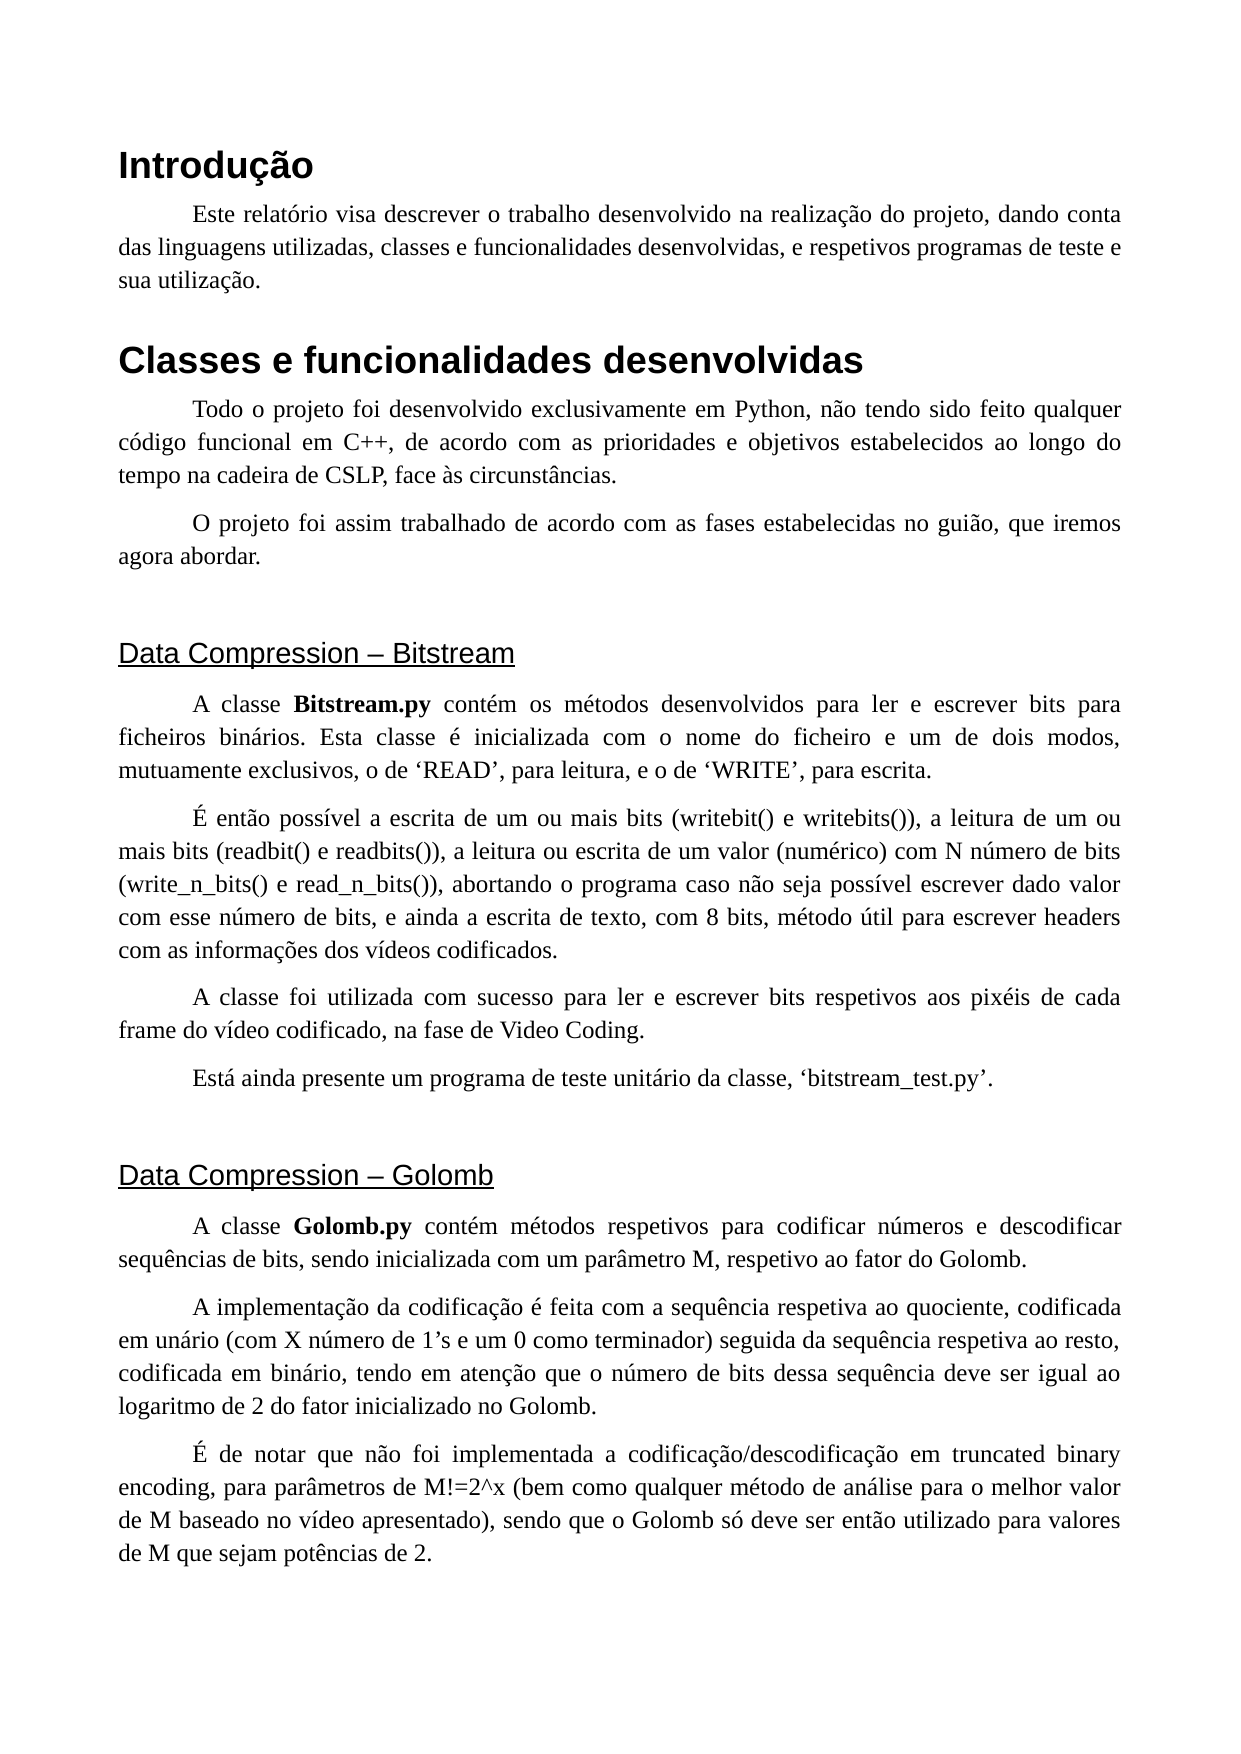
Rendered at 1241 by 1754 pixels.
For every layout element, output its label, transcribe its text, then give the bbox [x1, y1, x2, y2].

subtitle Introdução [118, 143, 1122, 187]
text A classe foi utilizada com sucesso para ler e escrever bits respetivos aos pixéis de cada frame do vídeo codificado, na fase de Video Coding. [118, 982, 1122, 1044]
text Este relatório visa descrever o trabalho desenvolvido na realização do projeto, dando conta das linguagens utilizadas, classes e funcionalidades desenvolvidas, e respetivos programas de teste e sua utilização. [118, 199, 1122, 294]
subtitle Classes e funcionalidades desenvolvidas [118, 338, 1122, 382]
text Está ainda presente um programa de teste unitário da classe, ‘bitstream_test.py’. [118, 1063, 1122, 1092]
text Todo o projeto foi desenvolvido exclusivamente em Python, não tendo sido feito qualquer código funcional em C++, de acordo com as prioridades e objetivos estabelecidos ao longo do tempo na cadeira de CSLP, face às circunstâncias. [118, 394, 1122, 489]
text A classe Golomb.py contém métodos respetivos para codificar números e descodificar sequências de bits, sendo inicializada com um parâmetro M, respetivo ao fator do Golomb. [118, 1211, 1122, 1273]
text Data Compression – Bitstream [118, 636, 1122, 669]
text Data Compression – Golomb [118, 1158, 1122, 1192]
text O projeto foi assim trabalhado de acordo com as fases estabelecidas no guião, que iremos agora abordar. [118, 508, 1122, 569]
text A implementação da codificação é feita com a sequência respetiva ao quociente, codificada em unário (com X número de 1’s e um 0 como terminador) seguida da sequência respetiva ao resto, codificada em binário, tendo em atenção que o número de bits dessa sequência deve ser igual ao logaritmo de 2 do fator inicializado no Golomb. [118, 1292, 1122, 1420]
text A classe Bitstream.py contém os métodos desenvolvidos para ler e escrever bits para ficheiros binários. Esta classe é inicializada com o nome do ficheiro e um de dois modos, mutuamente exclusivos, o de ‘READ’, para leitura, e o de ‘WRITE’, para escrita. [118, 689, 1122, 784]
text É então possível a escrita de um ou mais bits (writebit() e writebits()), a leitura de um ou mais bits (readbit() e readbits()), a leitura ou escrita de um valor (numérico) com N número de bits (write_n_bits() e read_n_bits()), abortando o programa caso não seja possível escrever dado valor com esse número de bits, e ainda a escrita de texto, com 8 bits, método útil para escrever headers com as informações dos vídeos codificados. [118, 803, 1122, 963]
text É de notar que não foi implementada a codificação/descodificação em truncated binary encoding, para parâmetros de M!=2^x (bem como qualquer método de análise para o melhor valor de M baseado no vídeo apresentado), sendo que o Golomb só deve ser então utilizado para valores de M que sejam potências de 2. [118, 1439, 1122, 1566]
